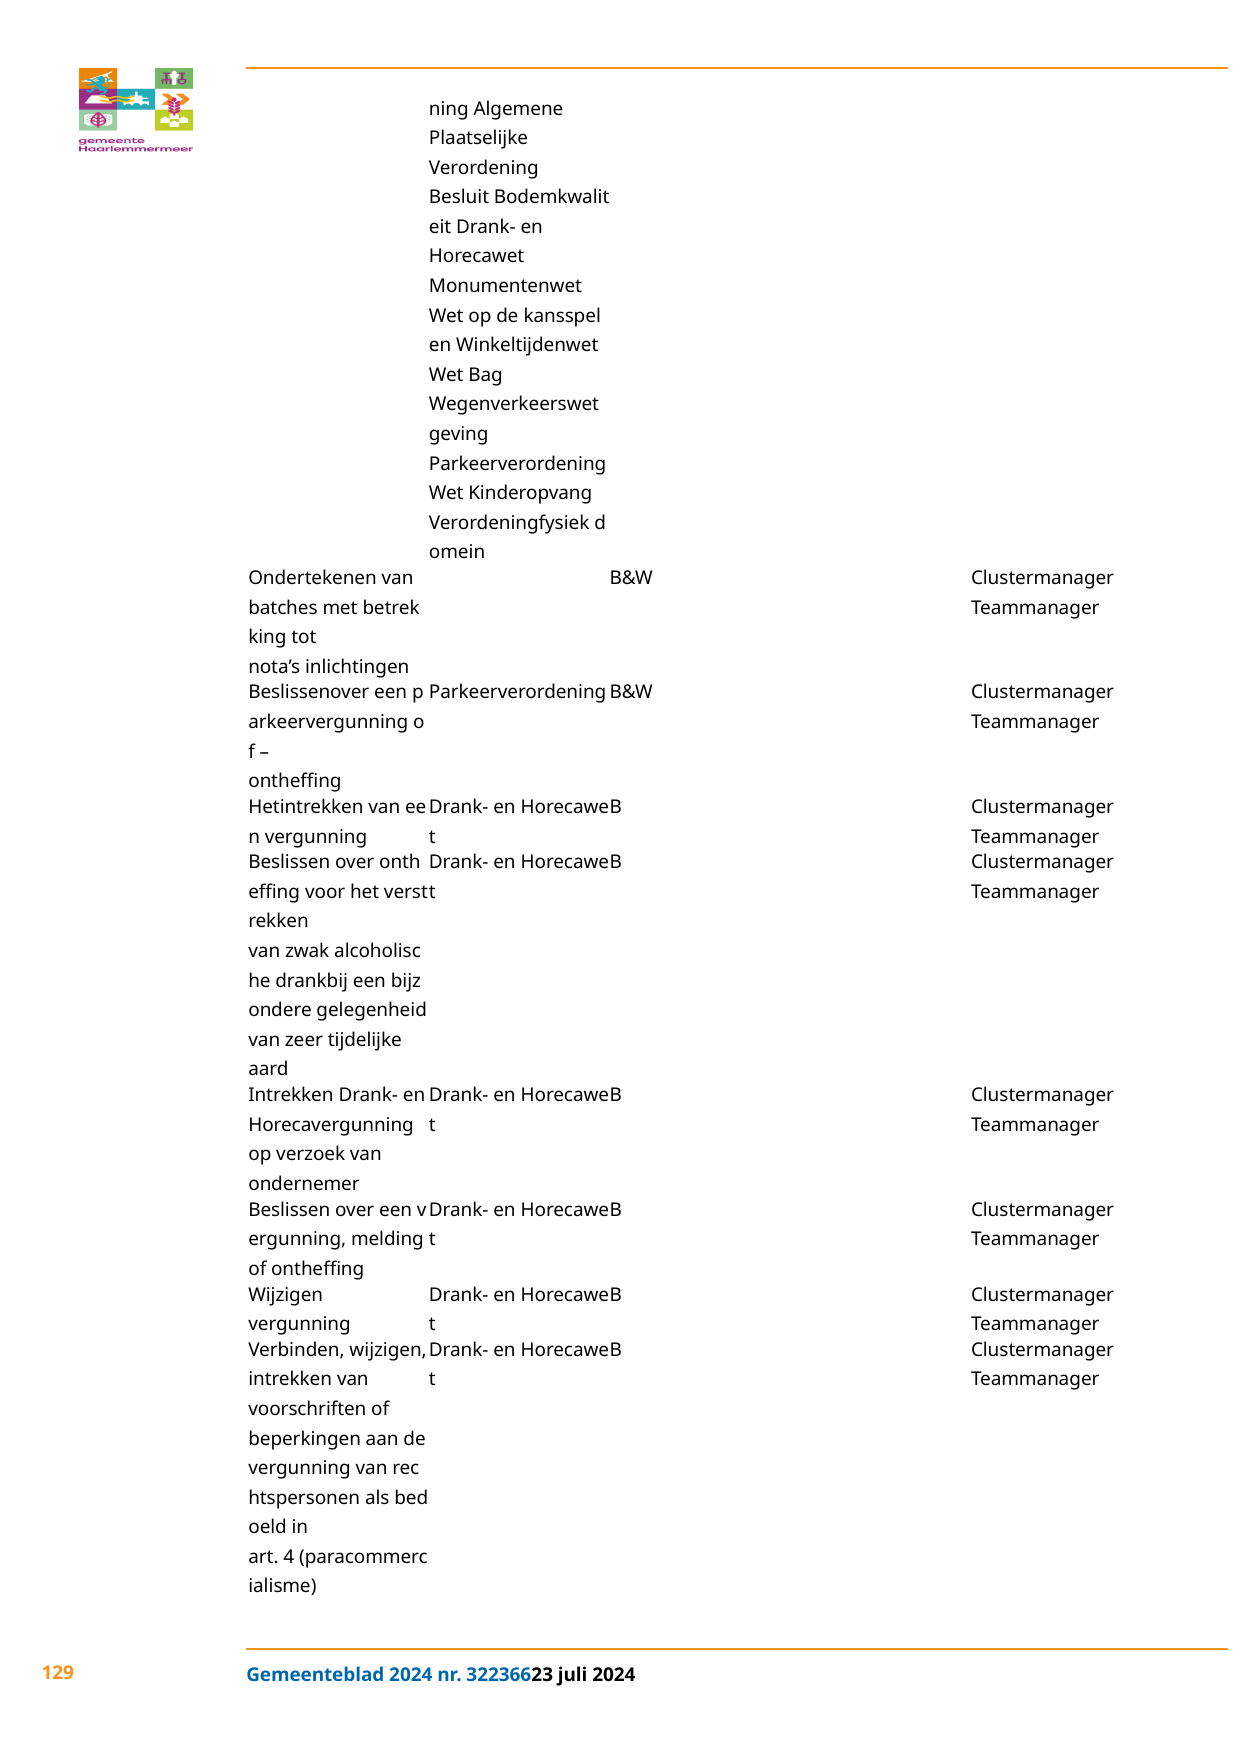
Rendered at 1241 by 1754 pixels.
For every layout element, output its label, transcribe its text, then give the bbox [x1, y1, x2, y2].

table_cell Drank- en Horecawet [429, 793, 609, 848]
table_cell B [609, 849, 790, 1081]
table_cell Drank- en Horecawet [429, 849, 609, 1081]
table_cell Clustermanager Teammanager [971, 849, 1152, 1081]
table_cell Parkeerverordening [429, 679, 609, 793]
table_cell Beslissen over een vergunning, melding of ontheffing [248, 1196, 429, 1281]
table_cell B [609, 1336, 790, 1598]
table_cell [971, 95, 1152, 564]
table_cell B [609, 1196, 790, 1281]
table_cell [248, 95, 429, 564]
table_cell Intrekken Drank- en Horecavergunning op verzoek van ondernemer [248, 1081, 429, 1196]
table_cell Clustermanager Teammanager [971, 1281, 1152, 1336]
table_cell Beslissenover een parkeervergunning of – ontheffing [248, 679, 429, 793]
table_cell B [609, 1081, 790, 1196]
table_cell Drank- en Horecawet [429, 1336, 609, 1598]
table_cell Clustermanager Teammanager [971, 564, 1152, 679]
table_cell ning Algemene Plaatselijke Verordening Besluit Bodemkwaliteit Drank- en Horecawet Monumentenwet Wet op de kansspelen Winkeltijdenwet Wet Bag Wegenverkeerswetgeving Parkeerverordening Wet Kinderopvang Verordeningfysiek domein [429, 95, 609, 564]
table_cell Clustermanager Teammanager [971, 1081, 1152, 1196]
table_cell Verbinden, wijzigen, intrekken van voorschriften of beperkingen aan de vergunning van rechtspersonen als bedoeld in art. 4 (paracommercialisme) [248, 1336, 429, 1598]
table_cell [790, 1081, 971, 1196]
table_cell [609, 95, 790, 564]
table_cell [790, 1196, 971, 1281]
table_cell Wijzigen vergunning [248, 1281, 429, 1336]
table_cell Clustermanager Teammanager [971, 679, 1152, 793]
table_cell [429, 564, 609, 679]
table_cell Drank- en Horecawet [429, 1196, 609, 1281]
table_cell Beslissen over ontheffing voor het verstrekken van zwak alcoholische drankbij een bijzondere gelegenheid van zeer tijdelijke aard [248, 849, 429, 1081]
table_cell B&W [609, 679, 790, 793]
table_cell [790, 1336, 971, 1598]
table_cell Ondertekenen van batches met betrekking tot nota’s inlichtingen [248, 564, 429, 679]
table_cell Clustermanager Teammanager [971, 1336, 1152, 1598]
picture [41, 47, 231, 172]
table_cell B [609, 1281, 790, 1336]
table_cell [790, 849, 971, 1081]
table_cell [790, 95, 971, 564]
table_cell [790, 793, 971, 848]
table_cell [790, 679, 971, 793]
table_cell [790, 1281, 971, 1336]
table_cell Clustermanager Teammanager [971, 793, 1152, 848]
table_cell Clustermanager Teammanager [971, 1196, 1152, 1281]
table_cell B&W [609, 564, 790, 679]
table_cell Hetintrekken van een vergunning [248, 793, 429, 848]
table_cell [790, 564, 971, 679]
table_cell B [609, 793, 790, 848]
table_cell Drank- en Horecawet [429, 1281, 609, 1336]
table_cell Drank- en Horecawet [429, 1081, 609, 1196]
